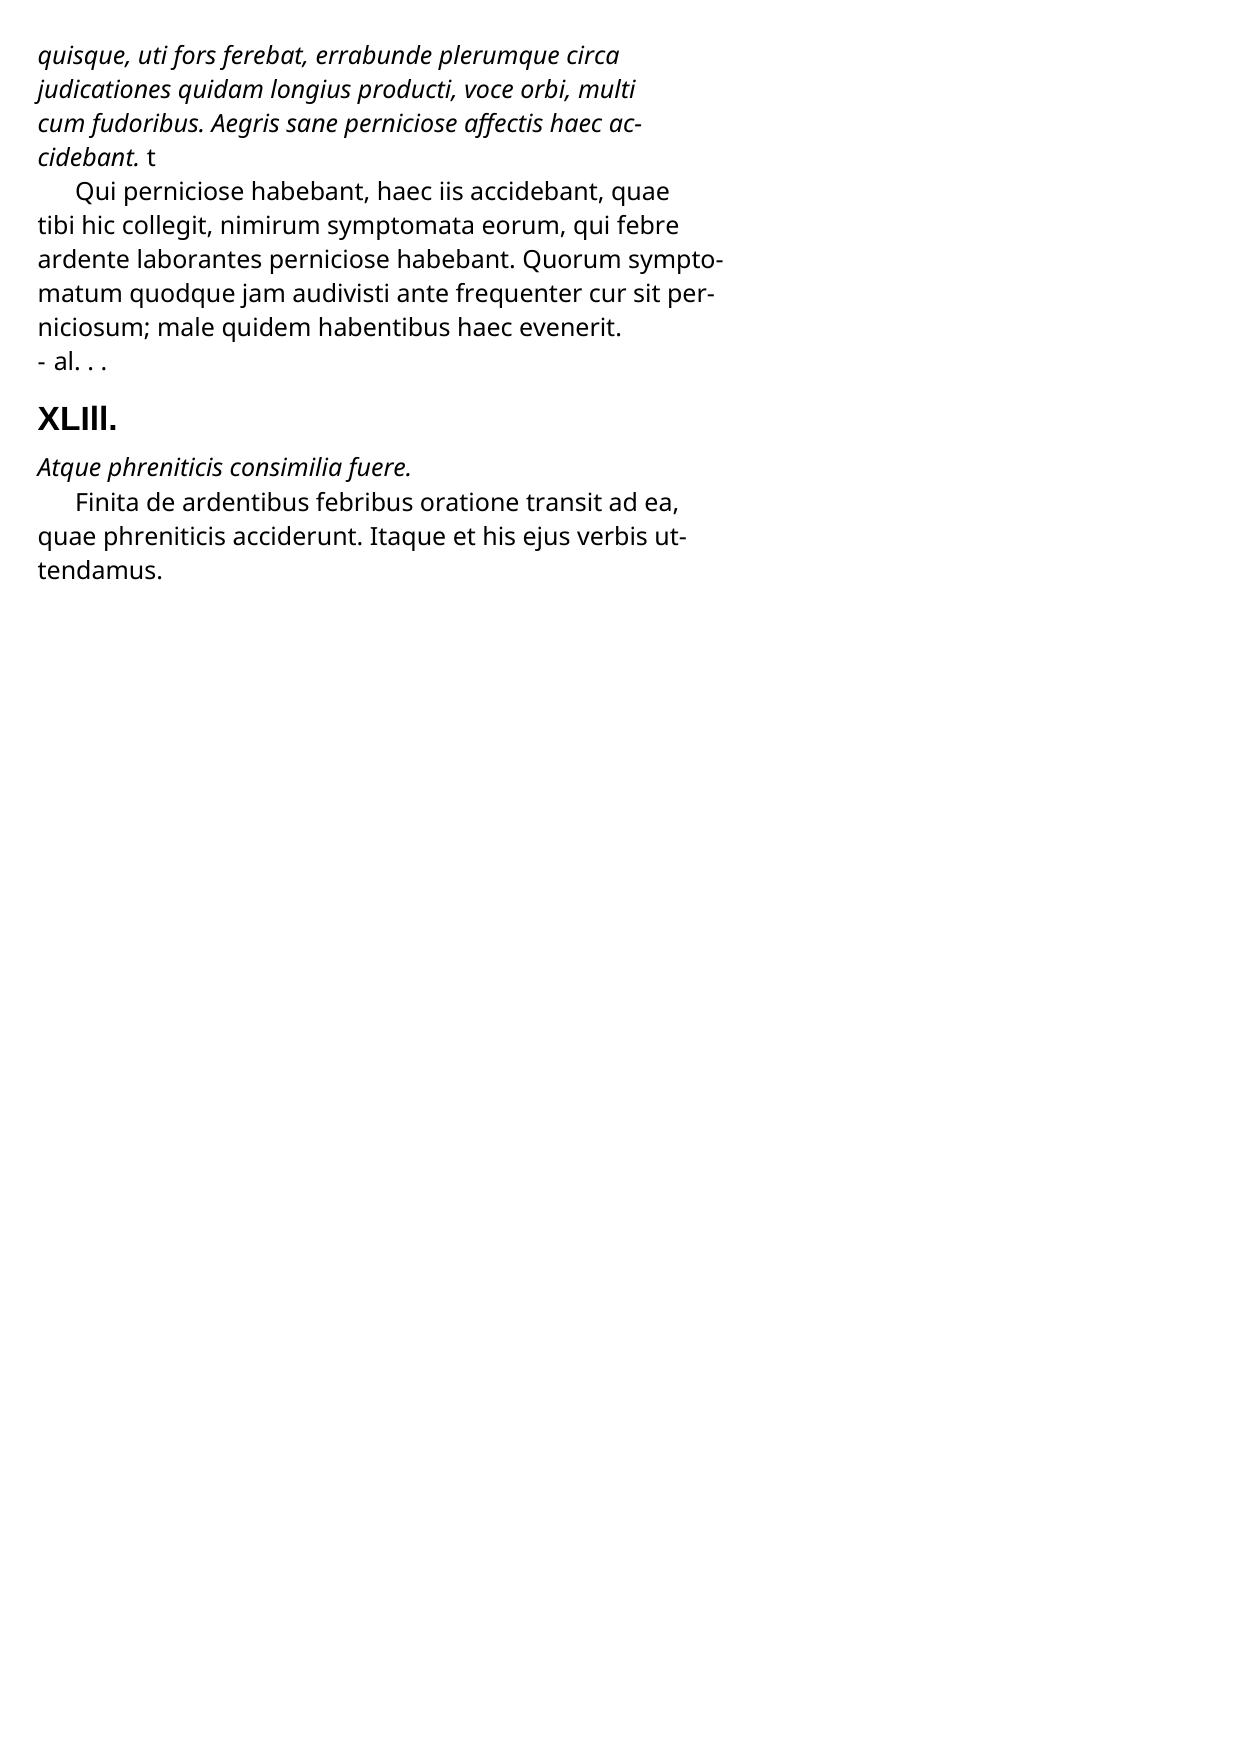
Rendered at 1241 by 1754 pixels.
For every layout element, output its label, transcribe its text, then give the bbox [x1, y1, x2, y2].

text Finita de ardentibus febribus oratione transit ad ea, quae phreniticis acciderunt. Itaque et his ejus verbis ut- tendamus. [37, 484, 1203, 586]
subtitle XLIll. [37, 399, 1203, 438]
text Qui perniciose habebant, haec iis accidebant, quae tibi hic collegit, nimirum symptomata eorum, qui febre ardente laborantes perniciose habebant. Quorum sympto- matum quodque jam audivisti ante frequenter cur sit per- niciosum; male quidem habentibus haec evenerit. [37, 174, 1203, 344]
text Atque phreniticis consimilia fuere. [37, 450, 1203, 484]
text quisque, uti fors ferebat, errabunde plerumque circa judicationes quidam longius producti, voce orbi, multi cum fudoribus. Aegris sane perniciose affectis haec ac- cidebant. t [37, 37, 1203, 174]
text al. . . [37, 344, 1203, 378]
